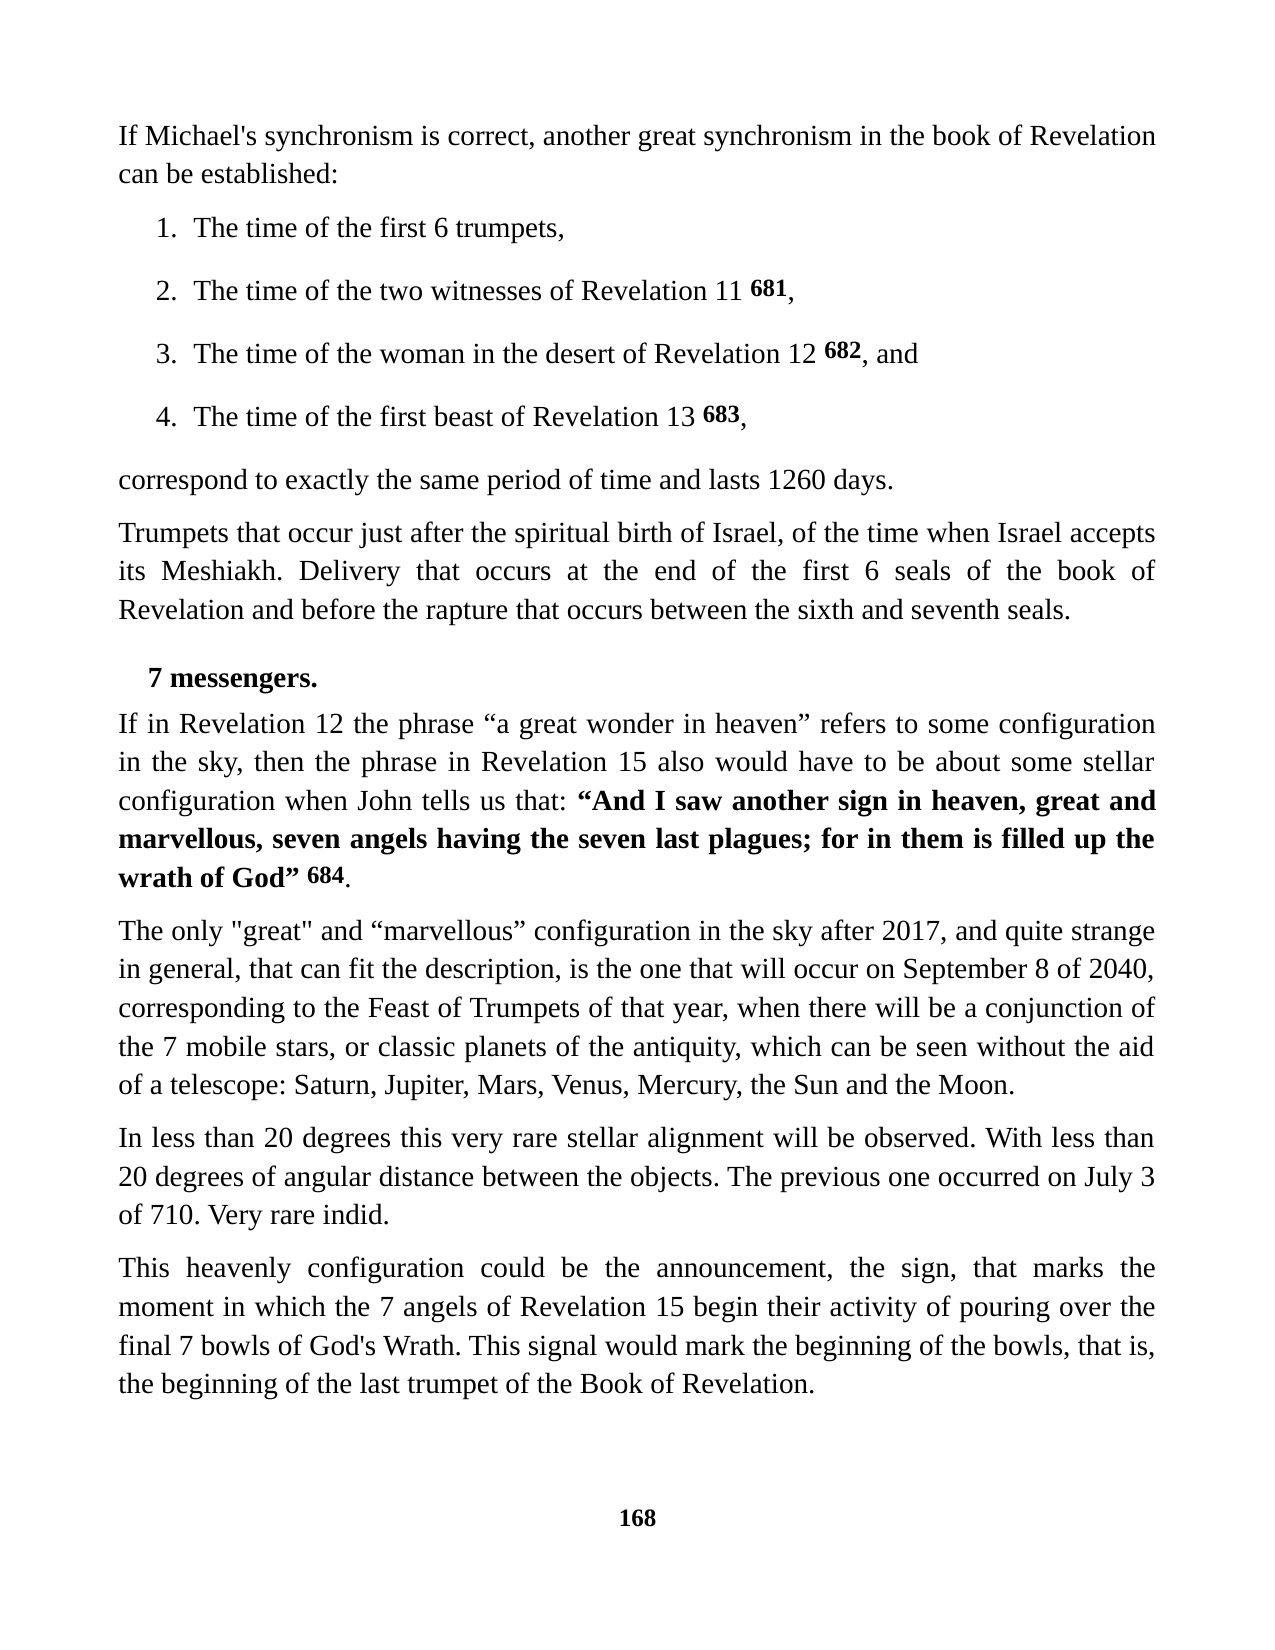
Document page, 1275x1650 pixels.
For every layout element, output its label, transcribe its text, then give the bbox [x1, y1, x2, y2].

list The time of the first beast of Revelation 13 , [156, 399, 1157, 432]
text If Michael's synchronism is correct, another great synchronism in the book of Revelation can be established: [118, 118, 1157, 190]
text If in Revelation 12 the phrase “a great wonder in heaven” refers to some configuration in the sky, then the phrase in Revelation 15 also would have to be about some stellar configuration when John tells us that: “And I saw another sign in heaven, great and marvellous, seven angels having the seven last plagues; for in them is filled up the wrath of God” . [118, 706, 1157, 893]
subtitle 7 messengers. [148, 660, 1157, 693]
list The time of the first 6 trumpets, [156, 210, 1157, 243]
text correspond to exactly the same period of time and lasts 1260 days. [118, 462, 1157, 495]
text This heavenly configuration could be the announcement, the sign, that marks the moment in which the 7 angels of Revelation 15 begin their activity of pouring over the final 7 bowls of God's Wrath. This signal would mark the beginning of the bowls, that is, the beginning of the last trumpet of the Book of Revelation. [118, 1251, 1157, 1400]
text Trumpets that occur just after the spiritual birth of Israel, of the time when Israel accepts its Meshiakh. Delivery that occurs at the end of the first 6 seals of the book of Revelation and before the rapture that occurs between the sixth and seventh seals. [118, 515, 1157, 626]
list The time of the woman in the desert of Revelation 12 , and [156, 336, 1157, 369]
text The only "great" and “marvellous” configuration in the sky after 2017, and quite strange in general, that can fit the description, is the one that will occur on September 8 of 2040, corresponding to the Feast of Trumpets of that year, when there will be a conjunction of the 7 mobile stars, or classic planets of the antiquity, which can be seen without the aid of a telescope: Saturn, Jupiter, Mars, Venus, Mercury, the Sun and the Moon. [118, 913, 1157, 1101]
list The time of the two witnesses of Revelation 11 , [156, 273, 1157, 306]
text In less than 20 degrees this very rare stellar alignment will be observed. With less than 20 degrees of angular distance between the objects. The previous one occurred on July 3 of 710. Very rare indid. [118, 1120, 1157, 1231]
